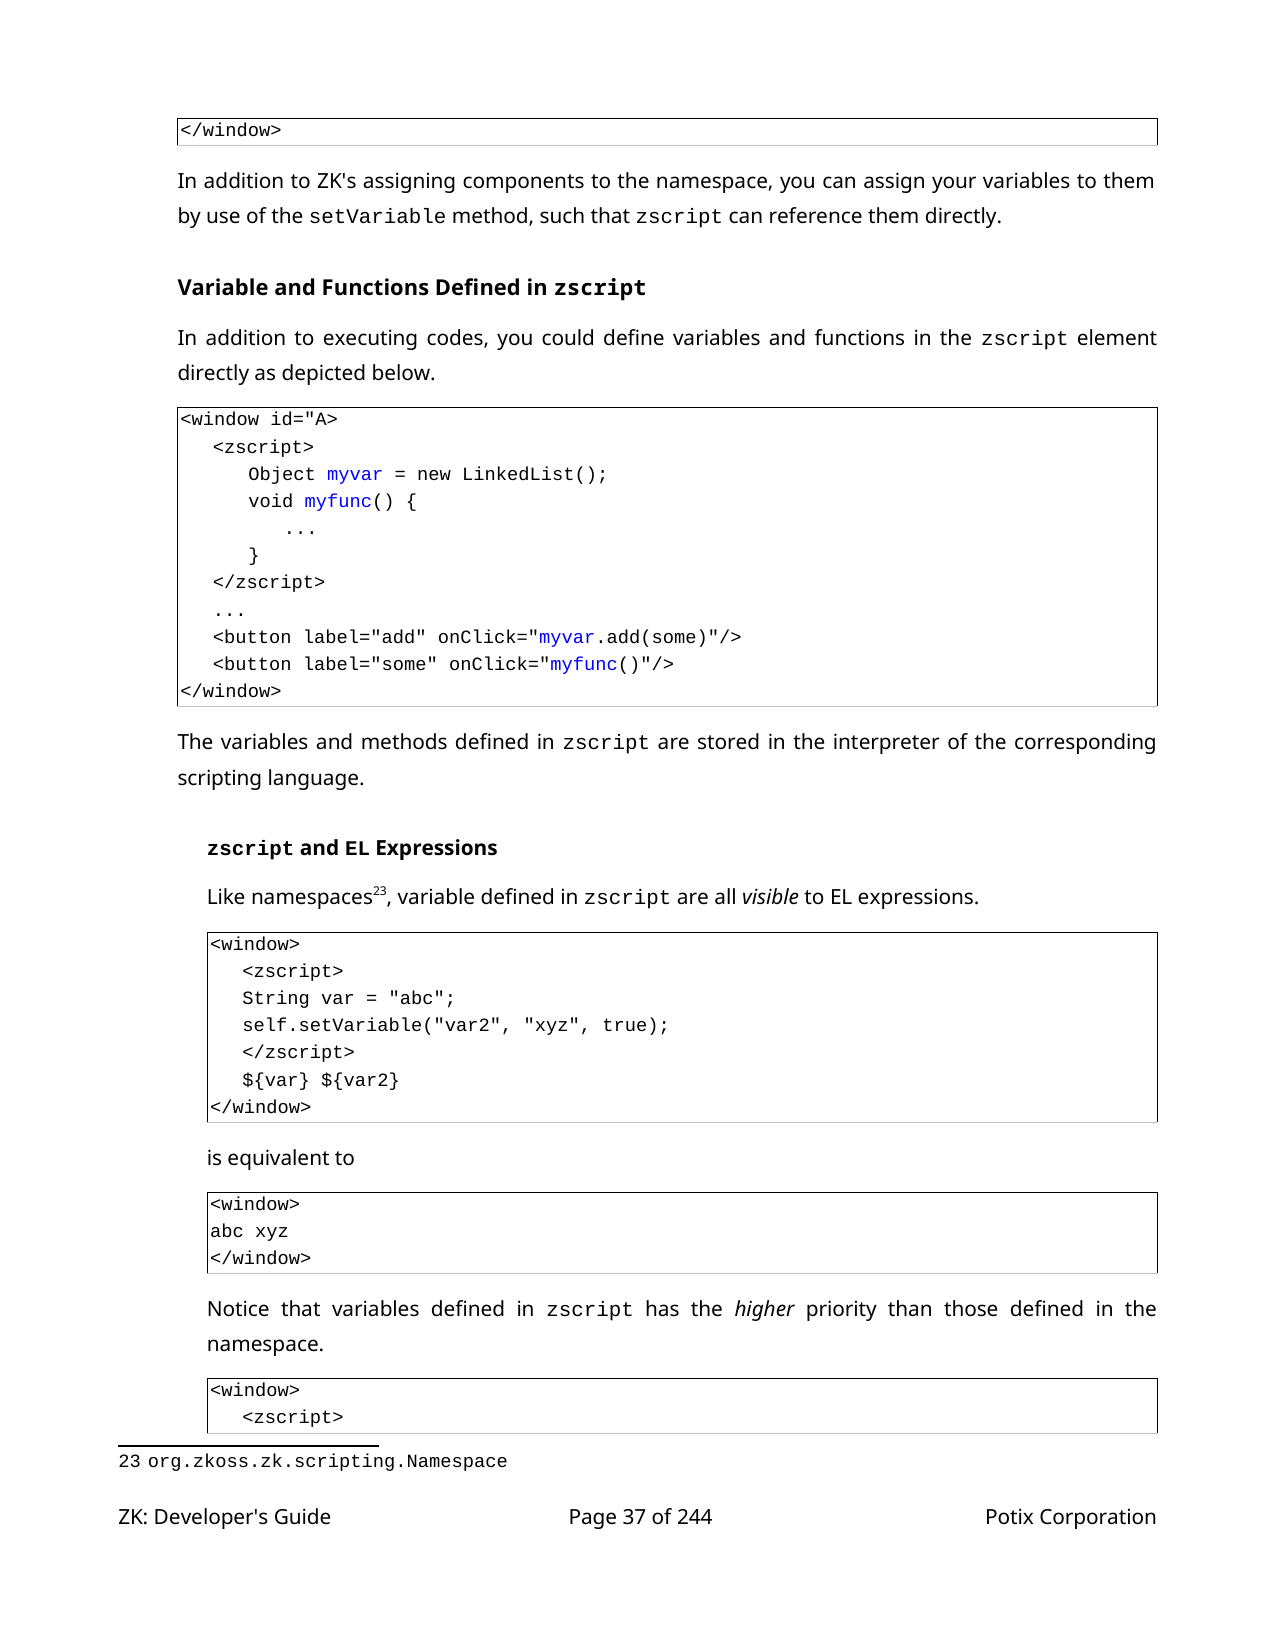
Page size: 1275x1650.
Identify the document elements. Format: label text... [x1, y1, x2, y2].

text <button label="some" onClick="myfunc()"/> [178, 652, 1157, 676]
text is equivalent to [207, 1143, 1157, 1171]
text String var = "abc"; [208, 986, 1157, 1010]
text <window> [208, 1379, 1157, 1402]
text ${var} ${var2} [208, 1068, 1157, 1092]
text ... [178, 516, 1157, 540]
text ... [178, 598, 1157, 622]
text org.zkoss.zk.scripting.Namespace [118, 1452, 1157, 1473]
text </window> [208, 1246, 1157, 1273]
text abc xyz [208, 1219, 1157, 1243]
text self.setVariable("var2", "xyz", true); [208, 1013, 1157, 1037]
text The variables and methods defined in zscript are stored in the interpreter of the corresponding scripting language. [177, 727, 1157, 791]
text <button label="add" onClick="myvar.add(some)"/> [178, 625, 1157, 649]
text <window> [208, 933, 1157, 956]
text </window> [178, 119, 1157, 145]
text </window> [178, 679, 1157, 706]
subtitle zscript and EL Expressions [207, 833, 1157, 862]
subtitle Variable and Functions Defined in zscript [177, 272, 1157, 302]
text Like namespaces, variable defined in zscript are all visible to EL expressions. [207, 882, 1157, 911]
text Object myvar = new LinkedList(); [178, 462, 1157, 486]
text <zscript> [178, 434, 1157, 459]
text Notice that variables defined in zscript has the higher priority than those defined in the namespace. [207, 1294, 1157, 1358]
text <window> [208, 1193, 1157, 1216]
text } [178, 543, 1157, 567]
text <zscript> [208, 959, 1157, 983]
text </zscript> [208, 1040, 1157, 1065]
text </zscript> [178, 570, 1157, 595]
text void myfunc() { [178, 489, 1157, 513]
text In addition to ZK's assigning components to the namespace, you can assign your variables to them by use of the setVariable method, such that zscript can reference them directly. [177, 166, 1157, 230]
text <window id="A> [178, 408, 1157, 432]
text </window> [208, 1095, 1157, 1122]
text <zscript> [208, 1405, 1157, 1433]
text In addition to executing codes, you could define variables and functions in the zscript element directly as depicted below. [177, 323, 1157, 387]
